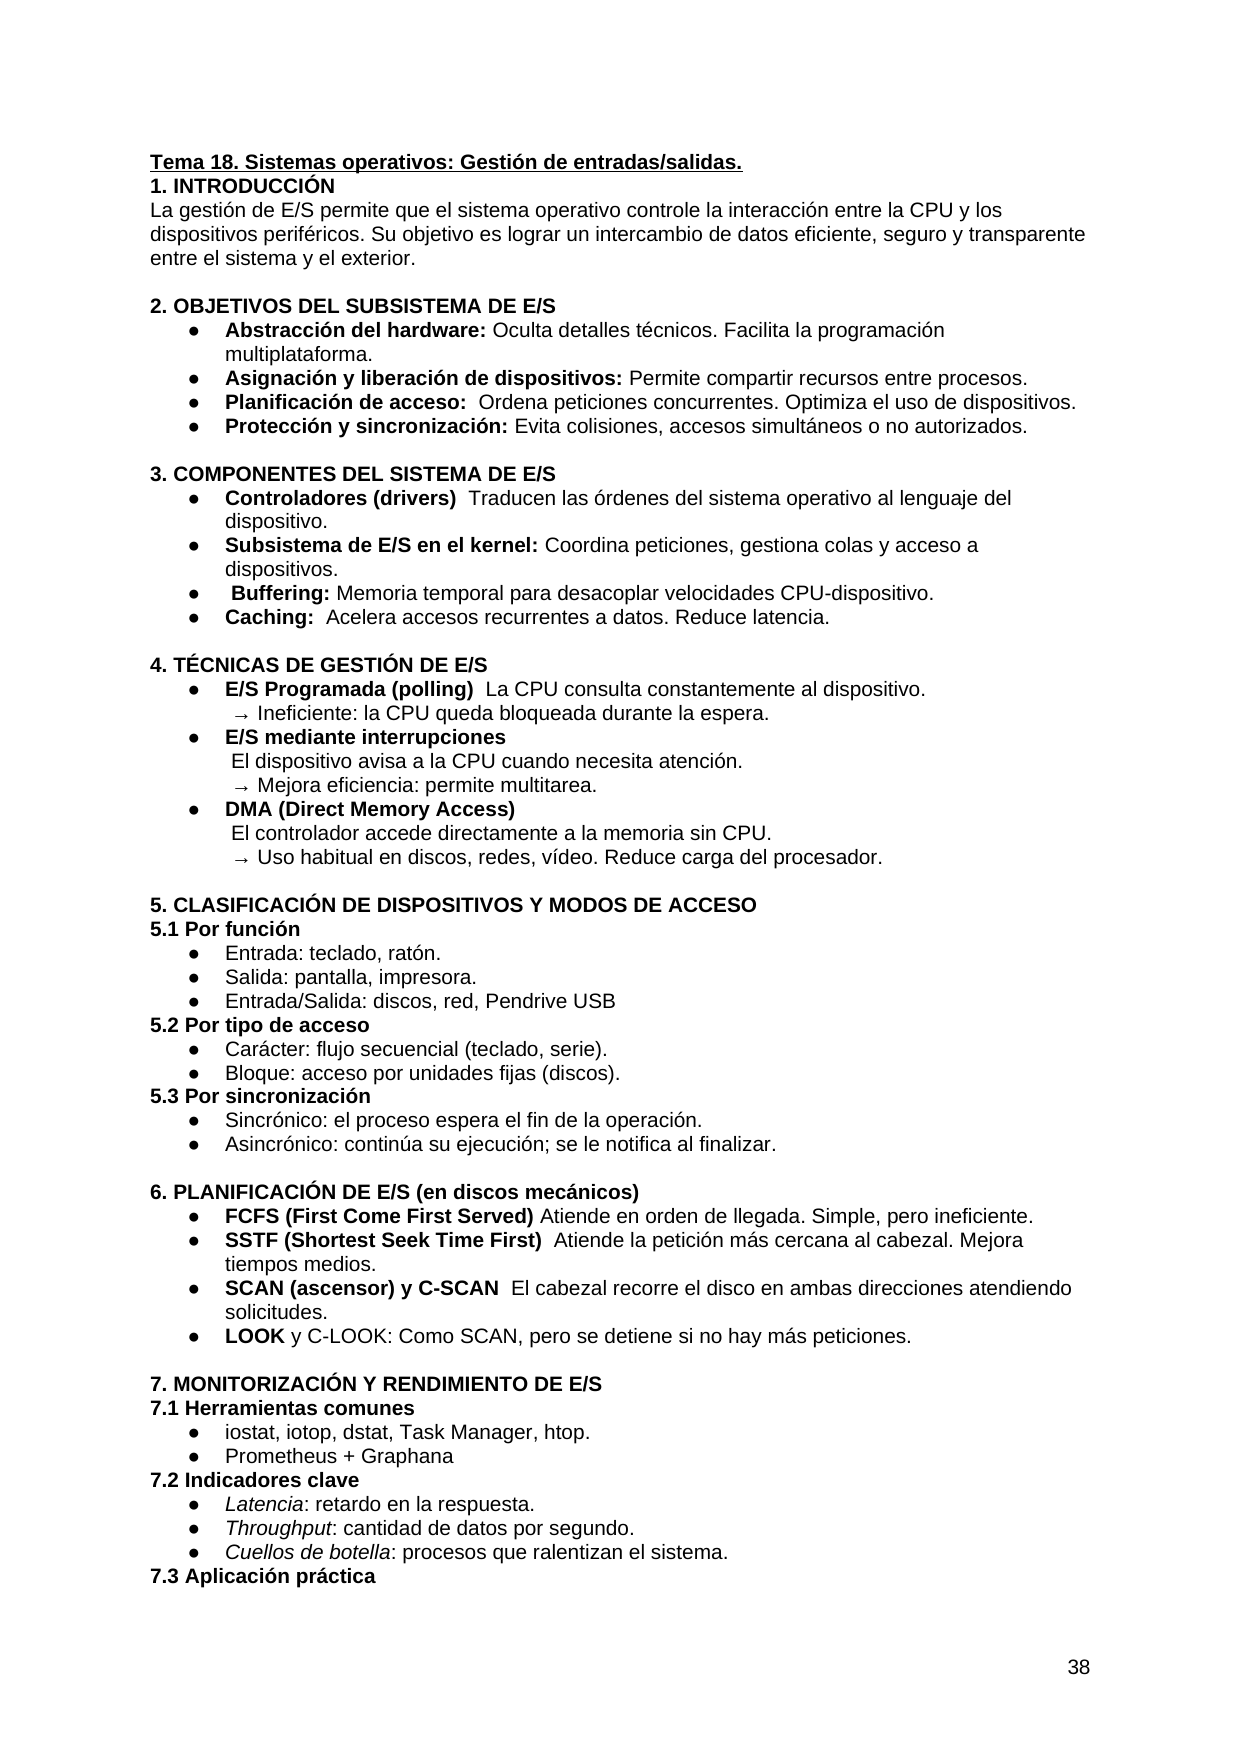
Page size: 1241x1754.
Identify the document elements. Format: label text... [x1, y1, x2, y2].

list SSTF (Shortest Seek Time First) Atiende la petición más cercana al cabezal. Mejora tiempos medios. [187, 1228, 1090, 1276]
list Buffering: Memoria temporal para desacoplar velocidades CPU-dispositivo. [187, 581, 1090, 605]
list SCAN (ascensor) y C-SCAN El cabezal recorre el disco en ambas direcciones atendiendo solicitudes. [187, 1276, 1090, 1324]
list Carácter: flujo secuencial (teclado, serie). [187, 1036, 1090, 1060]
list Sincrónico: el proceso espera el fin de la operación. [187, 1108, 1090, 1132]
subtitle 4. TÉCNICAS DE GESTIÓN DE E/S [150, 653, 1090, 677]
list Cuellos de botella: procesos que ralentizan el sistema. [187, 1539, 1090, 1563]
subtitle 7. MONITORIZACIÓN Y RENDIMIENTO DE E/S [150, 1372, 1090, 1396]
list Asignación y liberación de dispositivos: Permite compartir recursos entre procesos. [187, 366, 1090, 389]
list Latencia: retardo en la respuesta. [187, 1492, 1090, 1516]
list LOOK y C-LOOK: Como SCAN, pero se detiene si no hay más peticiones. [187, 1324, 1090, 1348]
list Abstracción del hardware: Oculta detalles técnicos. Facilita la programación multiplataforma. [187, 318, 1090, 366]
list Planificación de acceso: Ordena peticiones concurrentes. Optimiza el uso de dispositivos. [187, 389, 1090, 413]
text 5.1 Por función [150, 917, 1090, 941]
subtitle 5. CLASIFICACIÓN DE DISPOSITIVOS Y MODOS DE ACCESO [150, 893, 1090, 917]
subtitle 2. OBJETIVOS DEL SUBSISTEMA DE E/S [150, 294, 1090, 318]
list Subsistema de E/S en el kernel: Coordina peticiones, gestiona colas y acceso a dispositivos. [187, 533, 1090, 581]
subtitle 3. COMPONENTES DEL SISTEMA DE E/S [150, 461, 1090, 485]
subtitle 6. PLANIFICACIÓN DE E/S (en discos mecánicos) [150, 1180, 1090, 1204]
list Asincrónico: continúa su ejecución; se le notifica al finalizar. [187, 1132, 1090, 1156]
list Bloque: acceso por unidades fijas (discos). [187, 1060, 1090, 1084]
text 5.2 Por tipo de acceso [150, 1012, 1090, 1036]
list Entrada/Salida: discos, red, Pendrive USB [187, 988, 1090, 1012]
text 5.3 Por sincronización [150, 1084, 1090, 1108]
list E/S mediante interrupciones El dispositivo avisa a la CPU cuando necesita atención. → Mejora eficiencia: permite multitarea. [187, 725, 1090, 797]
list Salida: pantalla, impresora. [187, 964, 1090, 988]
subtitle 1. INTRODUCCIÓN [150, 174, 1090, 198]
list Prometheus + Graphana [187, 1444, 1090, 1468]
text 7.1 Herramientas comunes [150, 1396, 1090, 1420]
text La gestión de E/S permite que el sistema operativo controle la interacción entre la CPU y los dispositivos periféricos. Su objetivo es lograr un intercambio de datos eficiente, seguro y transparente entre el sistema y el exterior. [150, 198, 1090, 270]
list DMA (Direct Memory Access) El controlador accede directamente a la memoria sin CPU. → Uso habitual en discos, redes, vídeo. Reduce carga del procesador. [187, 797, 1090, 869]
list FCFS (First Come First Served) Atiende en orden de llegada. Simple, pero ineficiente. [187, 1204, 1090, 1228]
text 7.3 Aplicación práctica [150, 1563, 1090, 1587]
subtitle Tema 18. Sistemas operativos: Gestión de entradas/salidas. [150, 150, 1090, 174]
list Protección y sincronización: Evita colisiones, accesos simultáneos o no autorizados. [187, 413, 1090, 437]
list Throughput: cantidad de datos por segundo. [187, 1516, 1090, 1539]
list E/S Programada (polling) La CPU consulta constantemente al dispositivo. → Ineficiente: la CPU queda bloqueada durante la espera. [187, 677, 1090, 725]
list iostat, iotop, dstat, Task Manager, htop. [187, 1420, 1090, 1444]
list Caching: Acelera accesos recurrentes a datos. Reduce latencia. [187, 605, 1090, 629]
list Controladores (drivers) Traducen las órdenes del sistema operativo al lenguaje del dispositivo. [187, 485, 1090, 533]
list Entrada: teclado, ratón. [187, 941, 1090, 964]
text 7.2 Indicadores clave [150, 1468, 1090, 1492]
